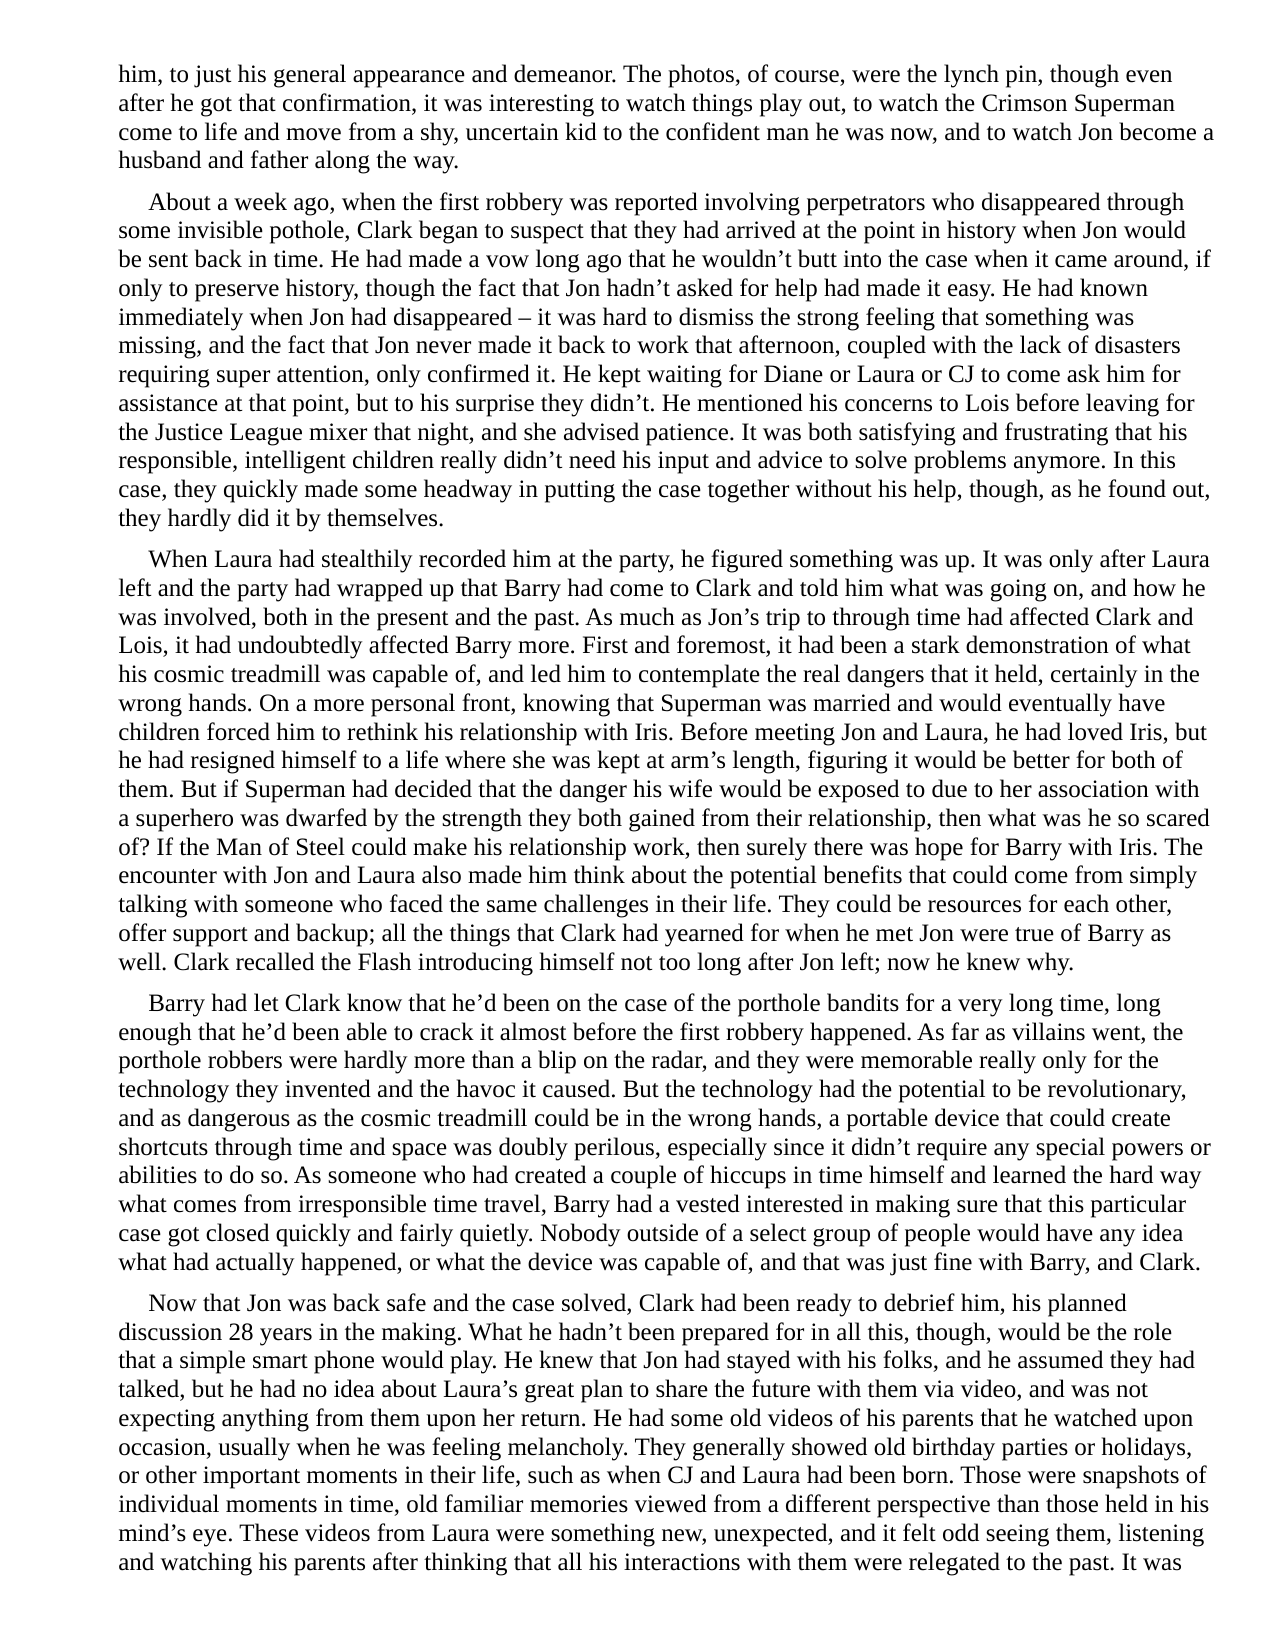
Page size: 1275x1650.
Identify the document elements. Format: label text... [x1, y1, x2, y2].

text him, to just his general appearance and demeanor. The photos, of course, were the lynch pin, though even after he got that confirmation, it was interesting to watch things play out, to watch the Crimson Superman come to life and move from a shy, uncertain kid to the confident man he was now, and to watch Jon become a husband and father along the way. [118, 59, 1216, 174]
text Now that Jon was back safe and the case solved, Clark had been ready to debrief him, his planned discussion 28 years in the making. What he hadn’t been prepared for in all this, though, would be the role that a simple smart phone would play. He knew that Jon had stayed with his folks, and he assumed they had talked, but he had no idea about Laura’s great plan to share the future with them via video, and was not expecting anything from them upon her return. He had some old videos of his parents that he watched upon occasion, usually when he was feeling melancholy. They generally showed old birthday parties or holidays, or other important moments in their life, such as when CJ and Laura had been born. Those were snapshots of individual moments in time, old familiar memories viewed from a different perspective than those held in his mind’s eye. These videos from Laura were something new, unexpected, and it felt odd seeing them, listening and watching his parents after thinking that all his interactions with them were relegated to the past. It was [118, 1288, 1216, 1575]
text About a week ago, when the first robbery was reported involving perpetrators who disappeared through some invisible pothole, Clark began to suspect that they had arrived at the point in history when Jon would be sent back in time. He had made a vow long ago that he wouldn’t butt into the case when it came around, if only to preserve history, though the fact that Jon hadn’t asked for help had made it easy. He had known immediately when Jon had disappeared – it was hard to dismiss the strong feeling that something was missing, and the fact that Jon never made it back to work that afternoon, coupled with the lack of disasters requiring super attention, only confirmed it. He kept waiting for Diane or Laura or CJ to come ask him for assistance at that point, but to his surprise they didn’t. He mentioned his concerns to Lois before leaving for the Justice League mixer that night, and she advised patience. It was both satisfying and frustrating that his responsible, intelligent children really didn’t need his input and advice to solve problems anymore. In this case, they quickly made some headway in putting the case together without his help, though, as he found out, they hardly did it by themselves. [118, 187, 1216, 532]
text When Laura had stealthily recorded him at the party, he figured something was up. It was only after Laura left and the party had wrapped up that Barry had come to Clark and told him what was going on, and how he was involved, both in the present and the past. As much as Jon’s trip to through time had affected Clark and Lois, it had undoubtedly affected Barry more. First and foremost, it had been a stark demonstration of what his cosmic treadmill was capable of, and led him to contemplate the real dangers that it held, certainly in the wrong hands. On a more personal front, knowing that Superman was married and would eventually have children forced him to rethink his relationship with Iris. Before meeting Jon and Laura, he had loved Iris, but he had resigned himself to a life where she was kept at arm’s length, figuring it would be better for both of them. But if Superman had decided that the danger his wife would be exposed to due to her association with a superhero was dwarfed by the strength they both gained from their relationship, then what was he so scared of? If the Man of Steel could make his relationship work, then surely there was hope for Barry with Iris. The encounter with Jon and Laura also made him think about the potential benefits that could come from simply talking with someone who faced the same challenges in their life. They could be resources for each other, offer support and backup; all the things that Clark had yearned for when he met Jon were true of Barry as well. Clark recalled the Flash introducing himself not too long after Jon left; now he knew why. [118, 544, 1216, 975]
text Barry had let Clark know that he’d been on the case of the porthole bandits for a very long time, long enough that he’d been able to crack it almost before the first robbery happened. As far as villains went, the porthole robbers were hardly more than a blip on the radar, and they were memorable really only for the technology they invented and the havoc it caused. But the technology had the potential to be revolutionary, and as dangerous as the cosmic treadmill could be in the wrong hands, a portable device that could create shortcuts through time and space was doubly perilous, especially since it didn’t require any special powers or abilities to do so. As someone who had created a couple of hiccups in time himself and learned the hard way what comes from irresponsible time travel, Barry had a vested interested in making sure that this particular case got closed quickly and fairly quietly. Nobody outside of a select group of people would have any idea what had actually happened, or what the device was capable of, and that was just fine with Barry, and Clark. [118, 988, 1216, 1275]
